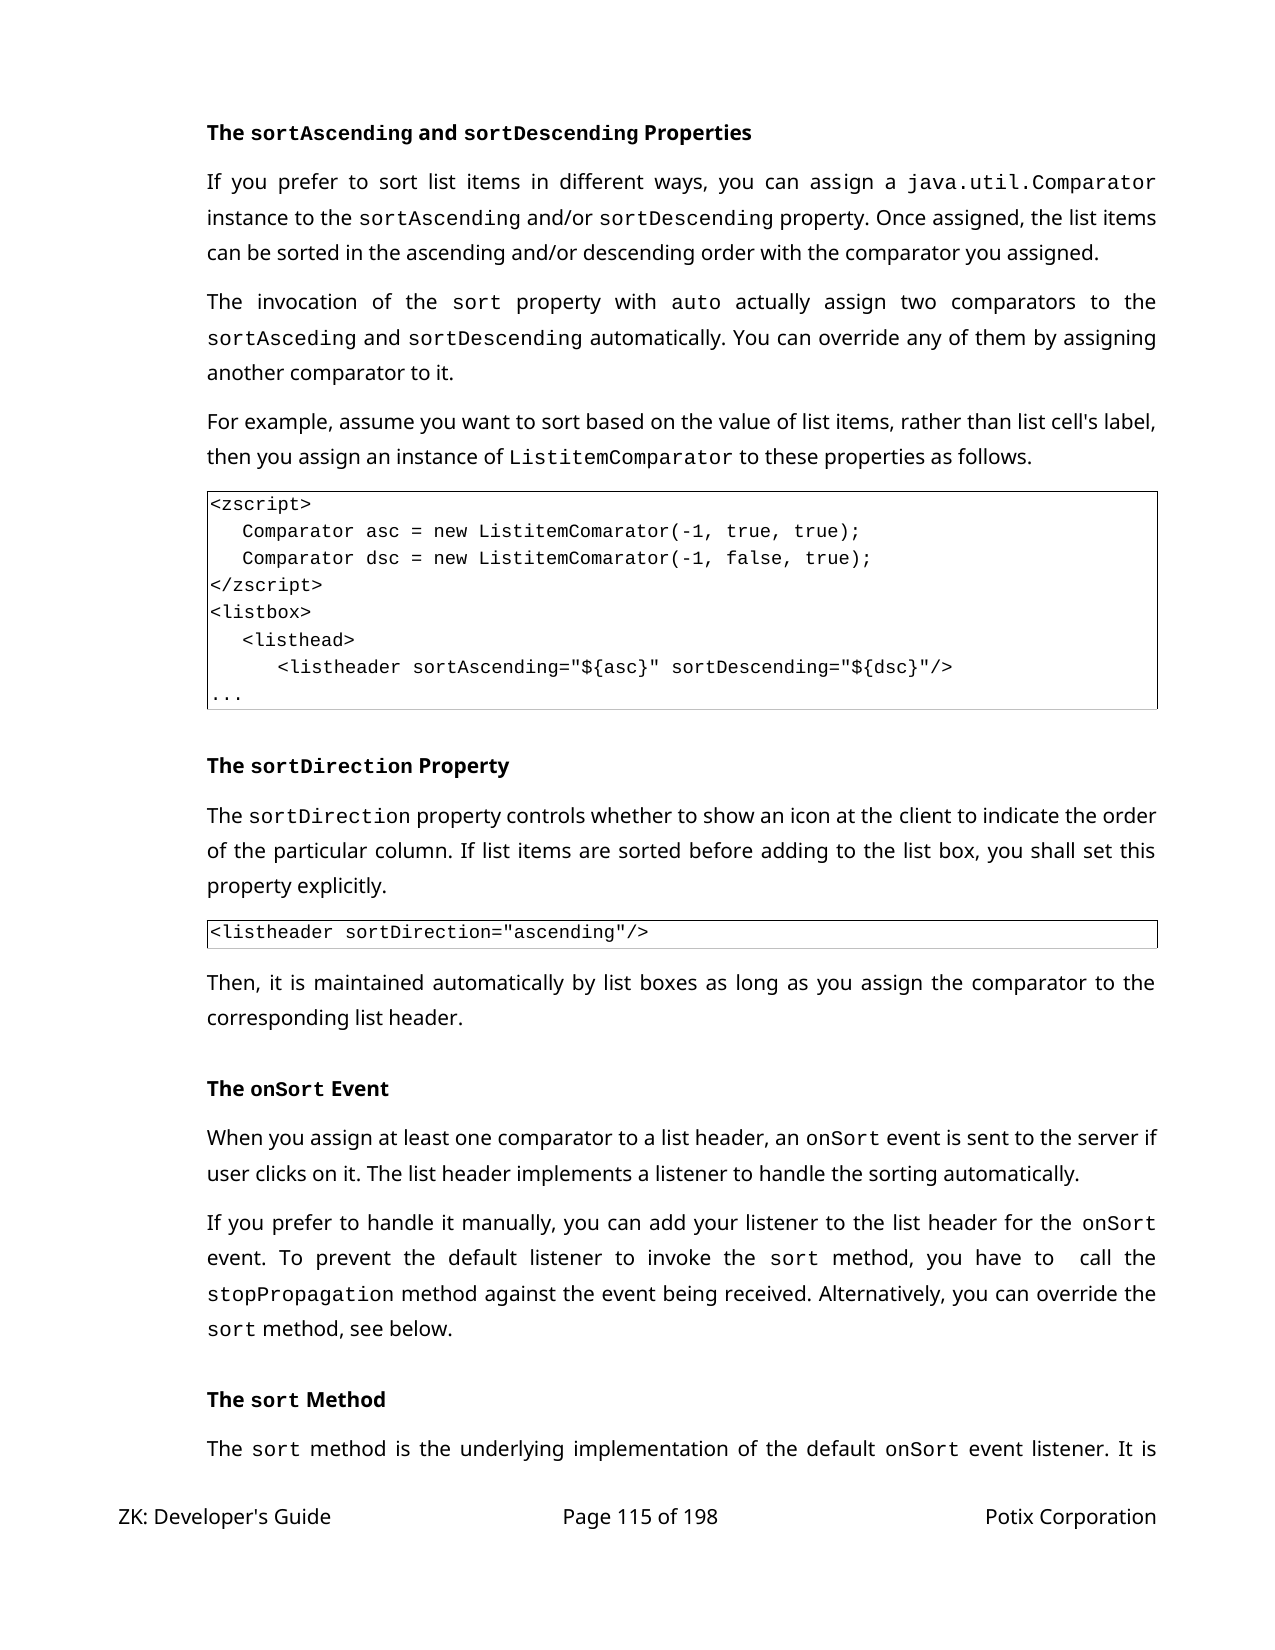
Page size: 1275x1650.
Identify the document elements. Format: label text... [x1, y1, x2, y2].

text <listheader sortAscending="${asc}" sortDescending="${dsc}"/> [208, 654, 1157, 679]
text The invocation of the sort property with auto actually assign two comparators to the sortAsceding and sortDescending automatically. You can override any of them by assigning another comparator to it. [207, 287, 1157, 386]
text <listhead> [208, 627, 1157, 652]
text Then, it is maintained automatically by list boxes as long as you assign the comparator to the corresponding list header. [207, 968, 1157, 1032]
text If you prefer to sort list items in different ways, you can assign a java.util.Comparator instance to the sortAscending and/or sortDescending property. Once assigned, the list items can be sorted in the ascending and/or descending order with the comparator you assigned. [207, 167, 1157, 267]
text ... [208, 682, 1157, 709]
text <listheader sortDirection="ascending"/> [208, 921, 1157, 948]
text The sort method is the underlying implementation of the default onSort event listener. It is [207, 1434, 1157, 1463]
subtitle The sortDirection Property [207, 752, 1157, 780]
text <listbox> [208, 600, 1157, 624]
subtitle The sort Method [207, 1385, 1157, 1414]
text For example, assume you want to sort based on the value of list items, rather than list cell's label, then you assign an instance of ListitemComparator to these properties as follows. [207, 407, 1157, 471]
text The sortDirection property controls whether to show an icon at the client to indicate the order of the particular column. If list items are sorted before adding to the list box, you shall set this property explicitly. [207, 801, 1157, 900]
text If you prefer to handle it manually, you can add your listener to the list header for the onSort event. To prevent the default listener to invoke the sort method, you have to call the stopPropagation method against the event being received. Alternatively, you can override the sort method, see below. [207, 1208, 1157, 1343]
text When you assign at least one comparator to a list header, an onSort event is sent to the server if user clicks on it. The list header implements a listener to handle the sorting automatically. [207, 1123, 1157, 1187]
text Comparator asc = new ListitemComarator(-1, true, true); [208, 519, 1157, 543]
subtitle The sortAscending and sortDescending Properties [207, 118, 1157, 147]
text Comparator dsc = new ListitemComarator(-1, false, true); [208, 546, 1157, 570]
text <zscript> [208, 492, 1157, 516]
text </zscript> [208, 573, 1157, 597]
subtitle The onSort Event [207, 1074, 1157, 1103]
